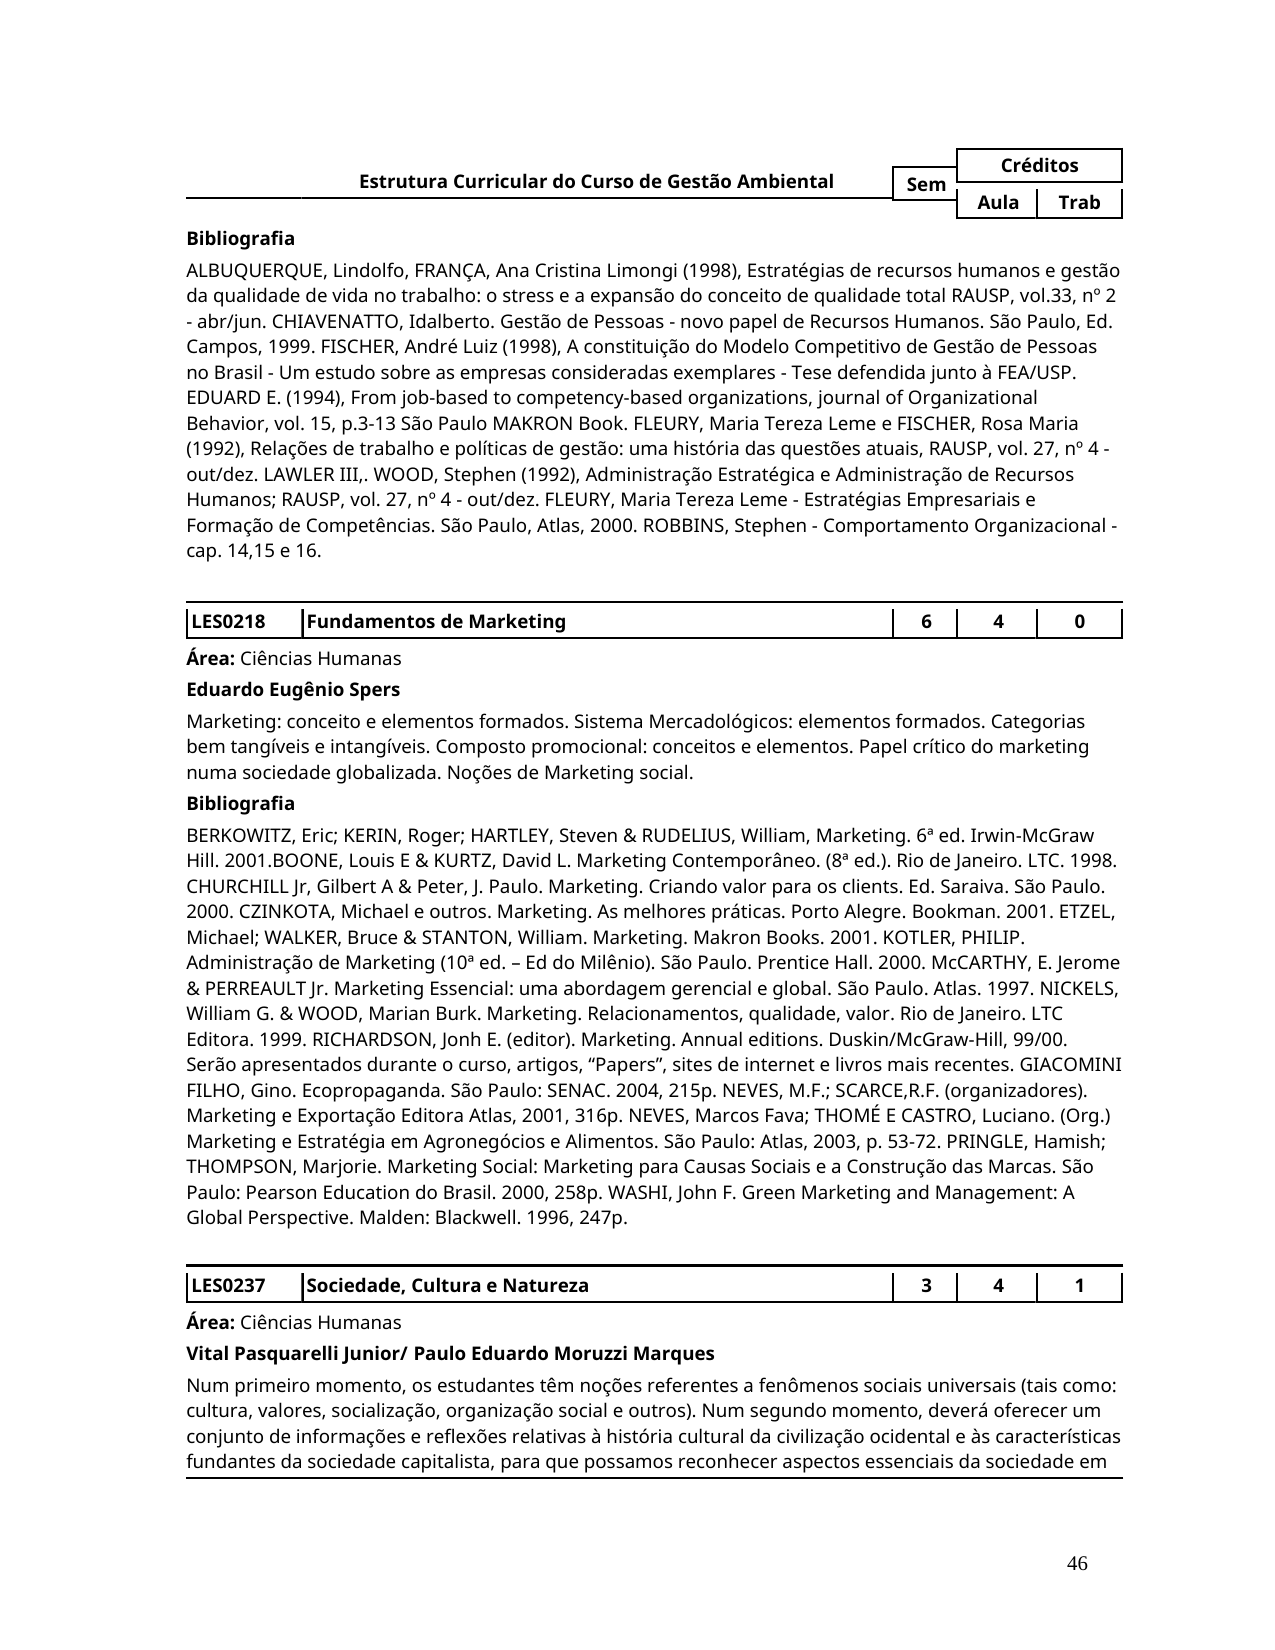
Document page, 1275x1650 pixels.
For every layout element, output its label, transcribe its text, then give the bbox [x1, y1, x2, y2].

table_cell [186, 639, 301, 645]
table_cell [1036, 219, 1123, 226]
table_header [892, 148, 956, 166]
table_header [892, 201, 956, 226]
table_header Créditos [958, 150, 1121, 181]
table_header [956, 183, 1123, 189]
table_cell Aula [958, 189, 1036, 217]
table_cell Fundamentos de Marketing [304, 609, 892, 637]
table_cell 6 [894, 609, 956, 637]
table_cell Trab [1038, 189, 1121, 217]
table_cell 3 [894, 1273, 956, 1301]
table_cell Área: Ciências Humanas Vital Pasquarelli Junior/ Paulo Eduardo Moruzzi Marques Num primeiro momento, os estudantes têm noções referentes a fenômenos sociais universais (tais como: cultura, valores, socialização, organização social e outros). Num segundo momento, deverá oferecer um conjunto de informações e reflexões relativas à história cultural da civilização ocidental e às características fundantes da sociedade capitalista, para que possamos reconhecer aspectos essenciais da sociedade em [186, 1309, 1123, 1477]
table_cell [956, 1303, 1036, 1309]
table_cell [301, 639, 892, 645]
table_cell [892, 1303, 956, 1309]
table_cell Bibliografia ALBUQUERQUE, Lindolfo, FRANÇA, Ana Cristina Limongi (1998), Estratégias de recursos humanos e gestão da qualidade de vida no trabalho: o stress e a expansão do conceito de qualidade total RAUSP, vol.33, nº 2 - abr/jun. CHIAVENATTO, Idalberto. Gestão de Pessoas - novo papel de Recursos Humanos. São Paulo, Ed. Campos, 1999. FISCHER, André Luiz (1998), A constituição do Modelo Competitivo de Gestão de Pessoas no Brasil - Um estudo sobre as empresas consideradas exemplares - Tese defendida junto à FEA/USP. EDUARD E. (1994), From job-based to competency-based organizations, journal of Organizational Behavior, vol. 15, p.3-13 São Paulo MAKRON Book. FLEURY, Maria Tereza Leme e FISCHER, Rosa Maria (1992), Relações de trabalho e políticas de gestão: uma história das questões atuais, RAUSP, vol. 27, nº 4 - out/dez. LAWLER III,. WOOD, Stephen (1992), Administração Estratégica e Administração de Recursos Humanos; RAUSP, vol. 27, nº 4 - out/dez. FLEURY, Maria Tereza Leme - Estratégias Empresariais e Formação de Competências. São Paulo, Atlas, 2000. ROBBINS, Stephen - Comportamento Organizacional - cap. 14,15 e 16. [186, 226, 1123, 601]
table_cell 1 [1038, 1273, 1121, 1301]
table_header [186, 199, 301, 226]
table_header [186, 148, 301, 197]
table_cell 0 [1038, 609, 1121, 637]
table_cell [956, 219, 1036, 226]
table_cell [892, 639, 956, 645]
table_cell LES0237 [188, 1273, 301, 1301]
table_cell [1036, 639, 1123, 645]
table_cell Sociedade, Cultura e Natureza [304, 1273, 892, 1301]
table_cell Área: Ciências Humanas Eduardo Eugênio Spers Marketing: conceito e elementos formados. Sistema Mercadológicos: elementos formados. Categorias bem tangíveis e intangíveis. Composto promocional: conceitos e elementos. Papel crítico do marketing numa sociedade globalizada. Noções de Marketing social. Bibliografia BERKOWITZ, Eric; KERIN, Roger; HARTLEY, Steven & RUDELIUS, William, Marketing. 6ª ed. Irwin-McGraw Hill. 2001.BOONE, Louis E & KURTZ, David L. Marketing Contemporâneo. (8ª ed.). Rio de Janeiro. LTC. 1998. CHURCHILL Jr, Gilbert A & Peter, J. Paulo. Marketing. Criando valor para os clients. Ed. Saraiva. São Paulo. 2000. CZINKOTA, Michael e outros. Marketing. As melhores práticas. Porto Alegre. Bookman. 2001. ETZEL, Michael; WALKER, Bruce & STANTON, William. Marketing. Makron Books. 2001. KOTLER, PHILIP. Administração de Marketing (10ª ed. – Ed do Milênio). São Paulo. Prentice Hall. 2000. McCARTHY, E. Jerome & PERREAULT Jr. Marketing Essencial: uma abordagem gerencial e global. São Paulo. Atlas. 1997. NICKELS, William G. & WOOD, Marian Burk. Marketing. Relacionamentos, qualidade, valor. Rio de Janeiro. LTC Editora. 1999. RICHARDSON, Jonh E. (editor). Marketing. Annual editions. Duskin/McGraw-Hill, 99/00. Serão apresentados durante o curso, artigos, “Papers”, sites de internet e livros mais recentes. GIACOMINI FILHO, Gino. Ecopropaganda. São Paulo: SENAC. 2004, 215p. NEVES, M.F.; SCARCE,R.F. (organizadores). Marketing e Exportação Editora Atlas, 2001, 316p. NEVES, Marcos Fava; THOMÉ E CASTRO, Luciano. (Org.) Marketing e Estratégia em Agronegócios e Alimentos. São Paulo: Atlas, 2003, p. 53-72. PRINGLE, Hamish; THOMPSON, Marjorie. Marketing Social: Marketing para Causas Sociais e a Construção das Marcas. São Paulo: Pearson Education do Brasil. 2000, 258p. WASHI, John F. Green Marketing and Management: A Global Perspective. Malden: Blackwell. 1996, 247p. [186, 645, 1123, 1264]
table_cell [1036, 1303, 1123, 1309]
table_cell LES0218 [188, 609, 301, 637]
table_header Sem [894, 168, 956, 199]
table_header [301, 199, 892, 226]
table_cell [956, 639, 1036, 645]
table_cell 4 [958, 609, 1036, 637]
table_header Estrutura Curricular do Curso de Gestão Ambiental [301, 148, 892, 197]
table_cell [186, 1303, 301, 1309]
table_cell [301, 1303, 892, 1309]
table_cell 4 [958, 1273, 1036, 1301]
